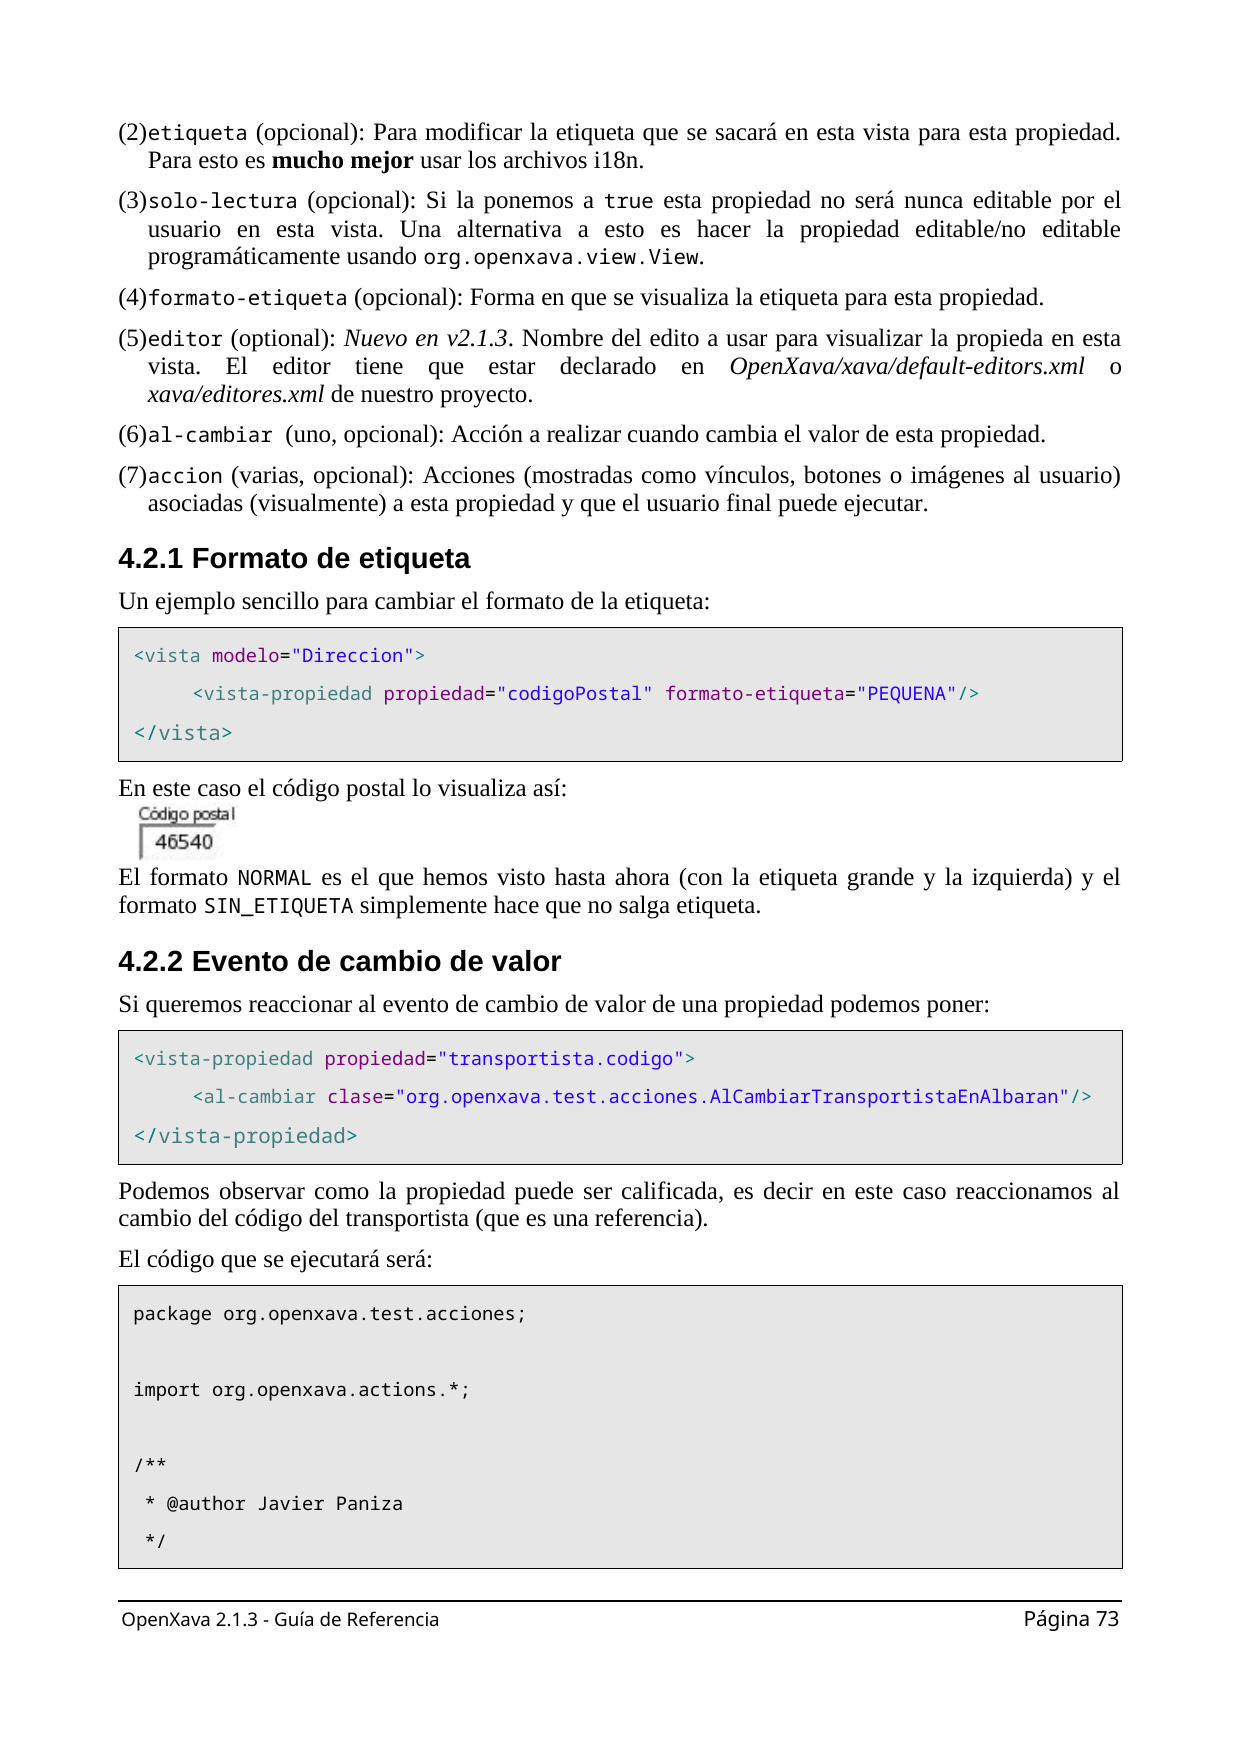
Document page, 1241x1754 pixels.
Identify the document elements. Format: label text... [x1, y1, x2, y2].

text <al-cambiar clase="org.openxava.test.acciones.AlCambiarTransportistaEnAlbaran"/> [119, 1068, 1122, 1106]
list al-cambiar (uno, opcional): Acción a realizar cuando cambia el valor de esta propiedad. [118, 420, 1122, 448]
text Podemos observar como la propiedad puede ser calificada, es decir en este caso reaccionamos al cambio del código del transportista (que es una referencia). [118, 1177, 1122, 1232]
text </vista> [119, 703, 1122, 761]
list etiqueta (opcional): Para modificar la etiqueta que se sacará en esta vista para esta propiedad. Para esto es mucho mejor usar los archivos i18n. [118, 118, 1122, 174]
text package org.openxava.test.acciones; [119, 1286, 1122, 1323]
list formato-etiqueta (opcional): Forma en que se visualiza la etiqueta para esta propiedad. [118, 283, 1122, 311]
text <vista-propiedad propiedad="codigoPostal" formato-etiqueta="PEQUENA"/> [119, 665, 1122, 703]
picture [136, 802, 240, 864]
list solo-lectura (opcional): Si la ponemos a true esta propiedad no será nunca editable por el usuario en esta vista. Una alternativa a esto es hacer la propiedad editable/no editable programáticamente usando org.openxava.view.View. [118, 187, 1122, 271]
list accion (varias, opcional): Acciones (mostradas como vínculos, botones o imágenes al usuario) asociadas (visualmente) a esta propiedad y que el usuario final puede ejecutar. [118, 461, 1122, 517]
text /** [119, 1437, 1122, 1475]
text El código que se ejecutará será: [118, 1245, 1122, 1272]
text <vista modelo="Direccion"> [119, 628, 1122, 665]
subtitle Formato de etiqueta [118, 542, 1122, 574]
text Si queremos reaccionar al evento de cambio de valor de una propiedad podemos poner: [118, 990, 1122, 1018]
text * @author Javier Paniza [119, 1475, 1122, 1513]
text <vista-propiedad propiedad="transportista.codigo"> [119, 1031, 1122, 1068]
text Un ejemplo sencillo para cambiar el formato de la etiqueta: [118, 587, 1122, 615]
text import org.openxava.actions.*; [119, 1361, 1122, 1399]
list editor (optional): Nuevo en v2.1.3. Nombre del edito a usar para visualizar la propieda en esta vista. El editor tiene que estar declarado en OpenXava/xava/default-editors.xml o xava/editores.xml de nuestro proyecto. [118, 324, 1122, 408]
text </vista-propiedad> [119, 1106, 1122, 1164]
text */ [119, 1513, 1122, 1568]
subtitle Evento de cambio de valor [118, 945, 1122, 978]
text El formato NORMAL es el que hemos visto hasta ahora (con la etiqueta grande y la izquierda) y el formato SIN_ETIQUETA simplemente hace que no salga etiqueta. [118, 864, 1122, 920]
text En este caso el código postal lo visualiza así: [118, 774, 1122, 801]
